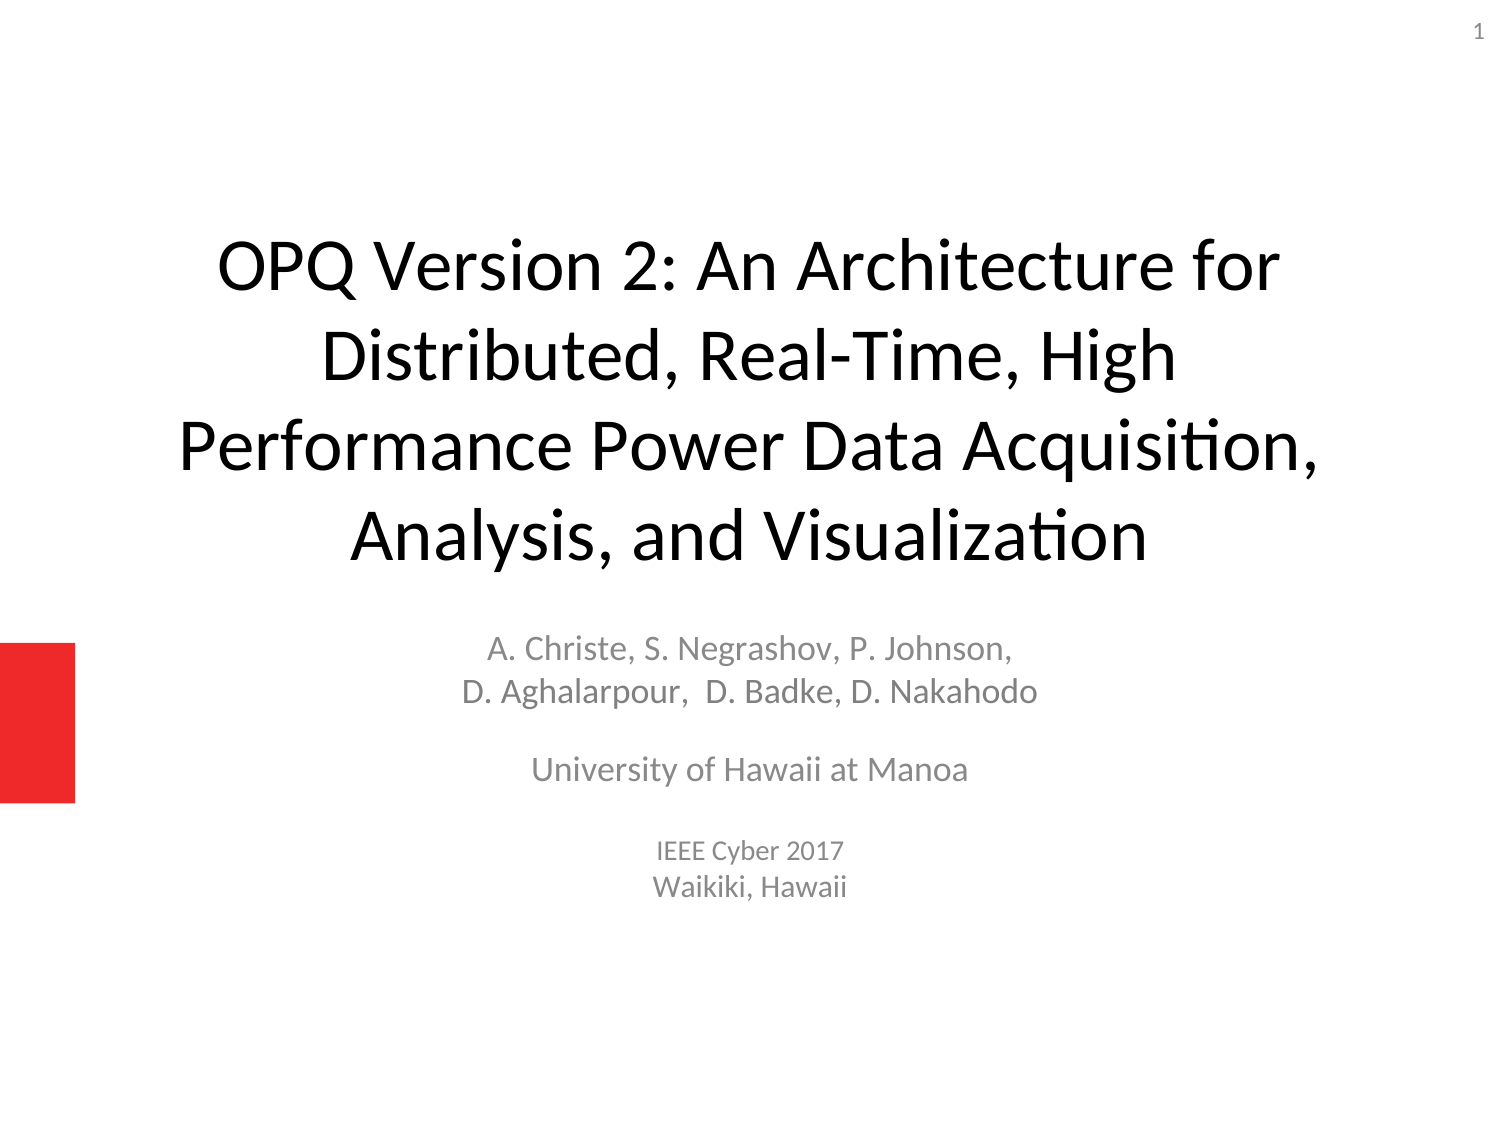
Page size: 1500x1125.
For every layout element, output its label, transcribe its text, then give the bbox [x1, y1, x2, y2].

text_box OPQ Version 2: An Architecture for Distributed, Real-Time, High Performance Power Data Acquisition, Analysis, and Visualization [112, 274, 1388, 517]
text_box A. Christe, S. Negrashov, P. Johnson, D. Aghalarpour, D. Badke, D. Nakahodo University of Hawaii at Manoa IEEE Cyber 2017 Waikiki, Hawaii [225, 624, 1276, 913]
text_box [1137, 0, 1500, 60]
